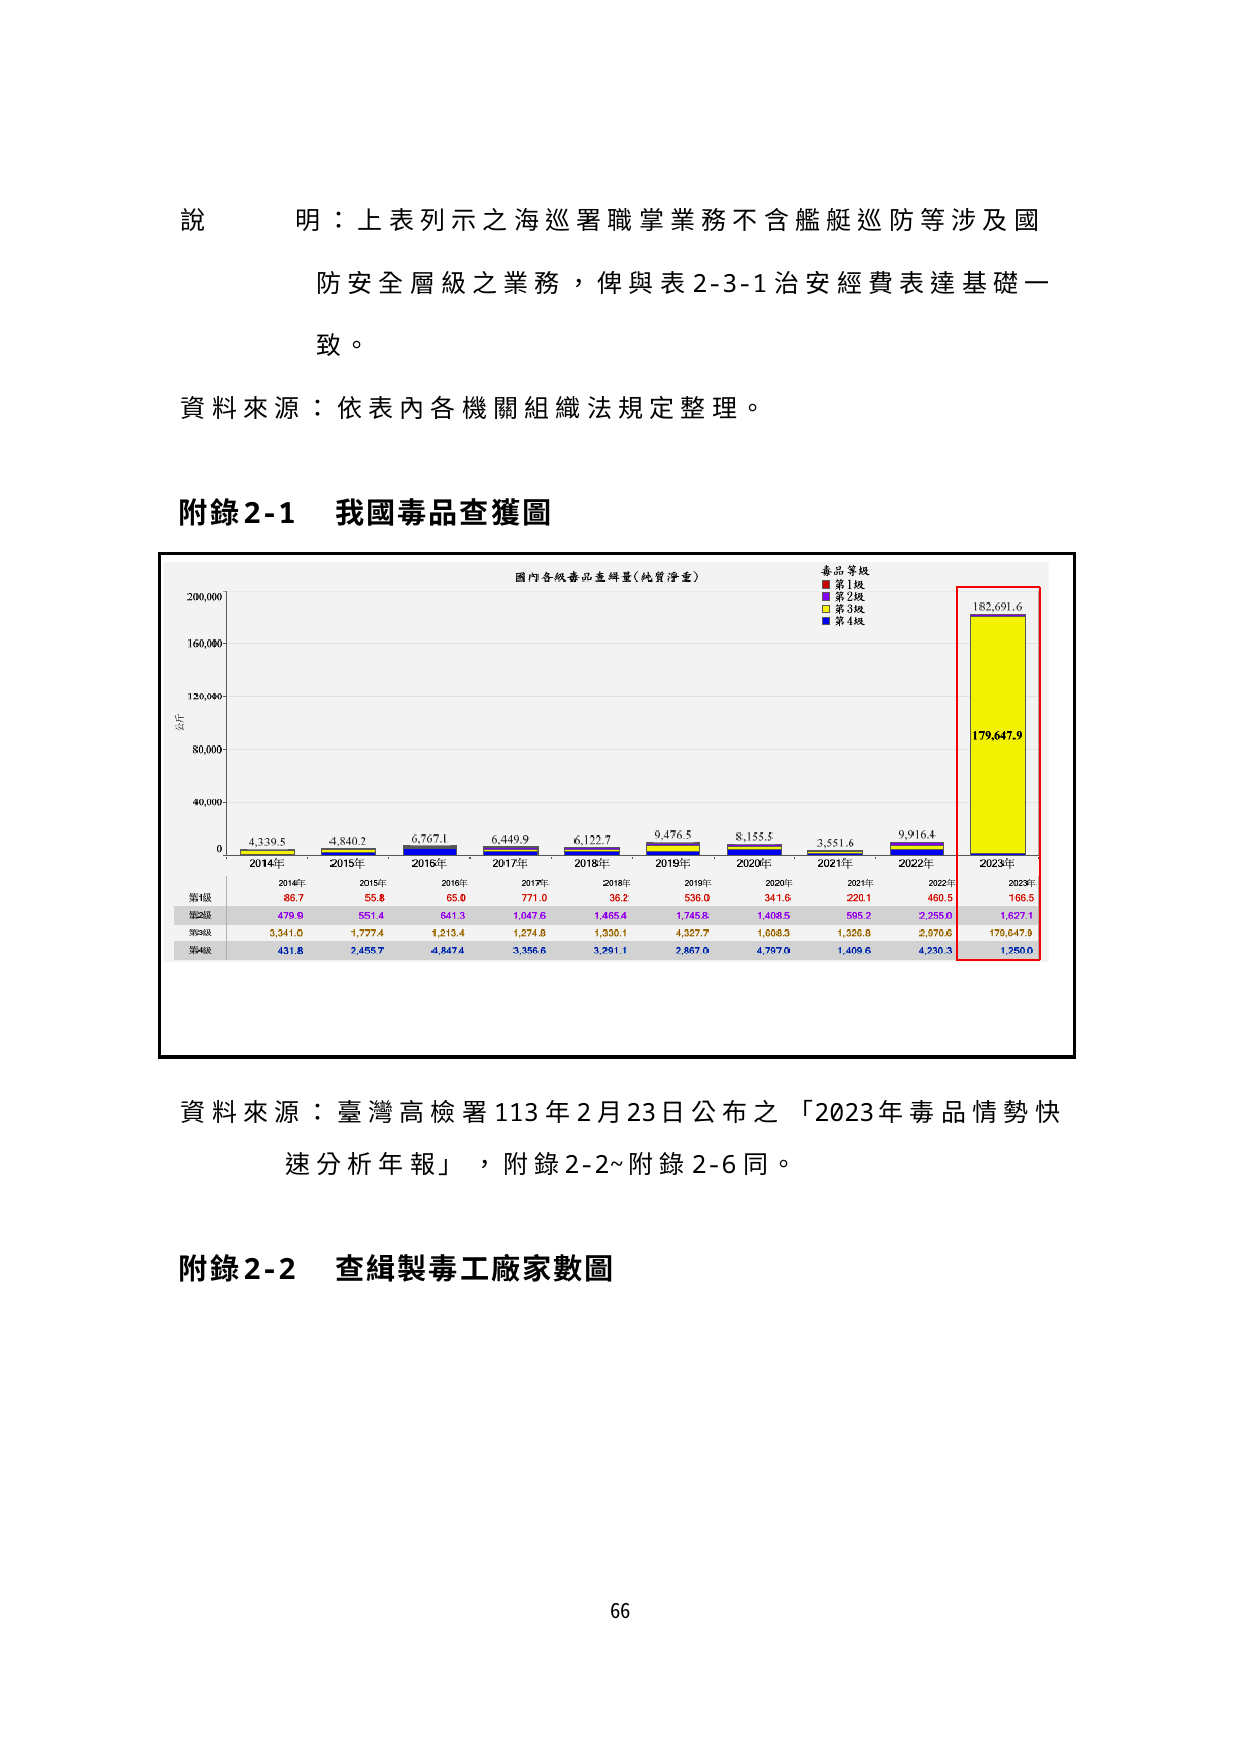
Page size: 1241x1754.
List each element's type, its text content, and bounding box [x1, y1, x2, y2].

table_header [161, 555, 1073, 1055]
text 資料來源：臺灣高檢署113年2月23日公布之「2023年毒品情勢快速分析年報」，附錄2-2~附錄2-6同。 [147, 1058, 1063, 1183]
text 資料來源：依表內各機關組織法規定整理。 [177, 365, 1063, 427]
text 附錄2-1 我國毒品查獲圖 [148, 427, 1063, 552]
text 附錄2-2 查緝製毒工廠家數圖 [148, 1183, 1063, 1308]
text 說 明：上表列示之海巡署職掌業務不含艦艇巡防等涉及國防安全層級之業務，俾與表2-3-1治安經費表達基礎一致。 [177, 177, 1063, 365]
